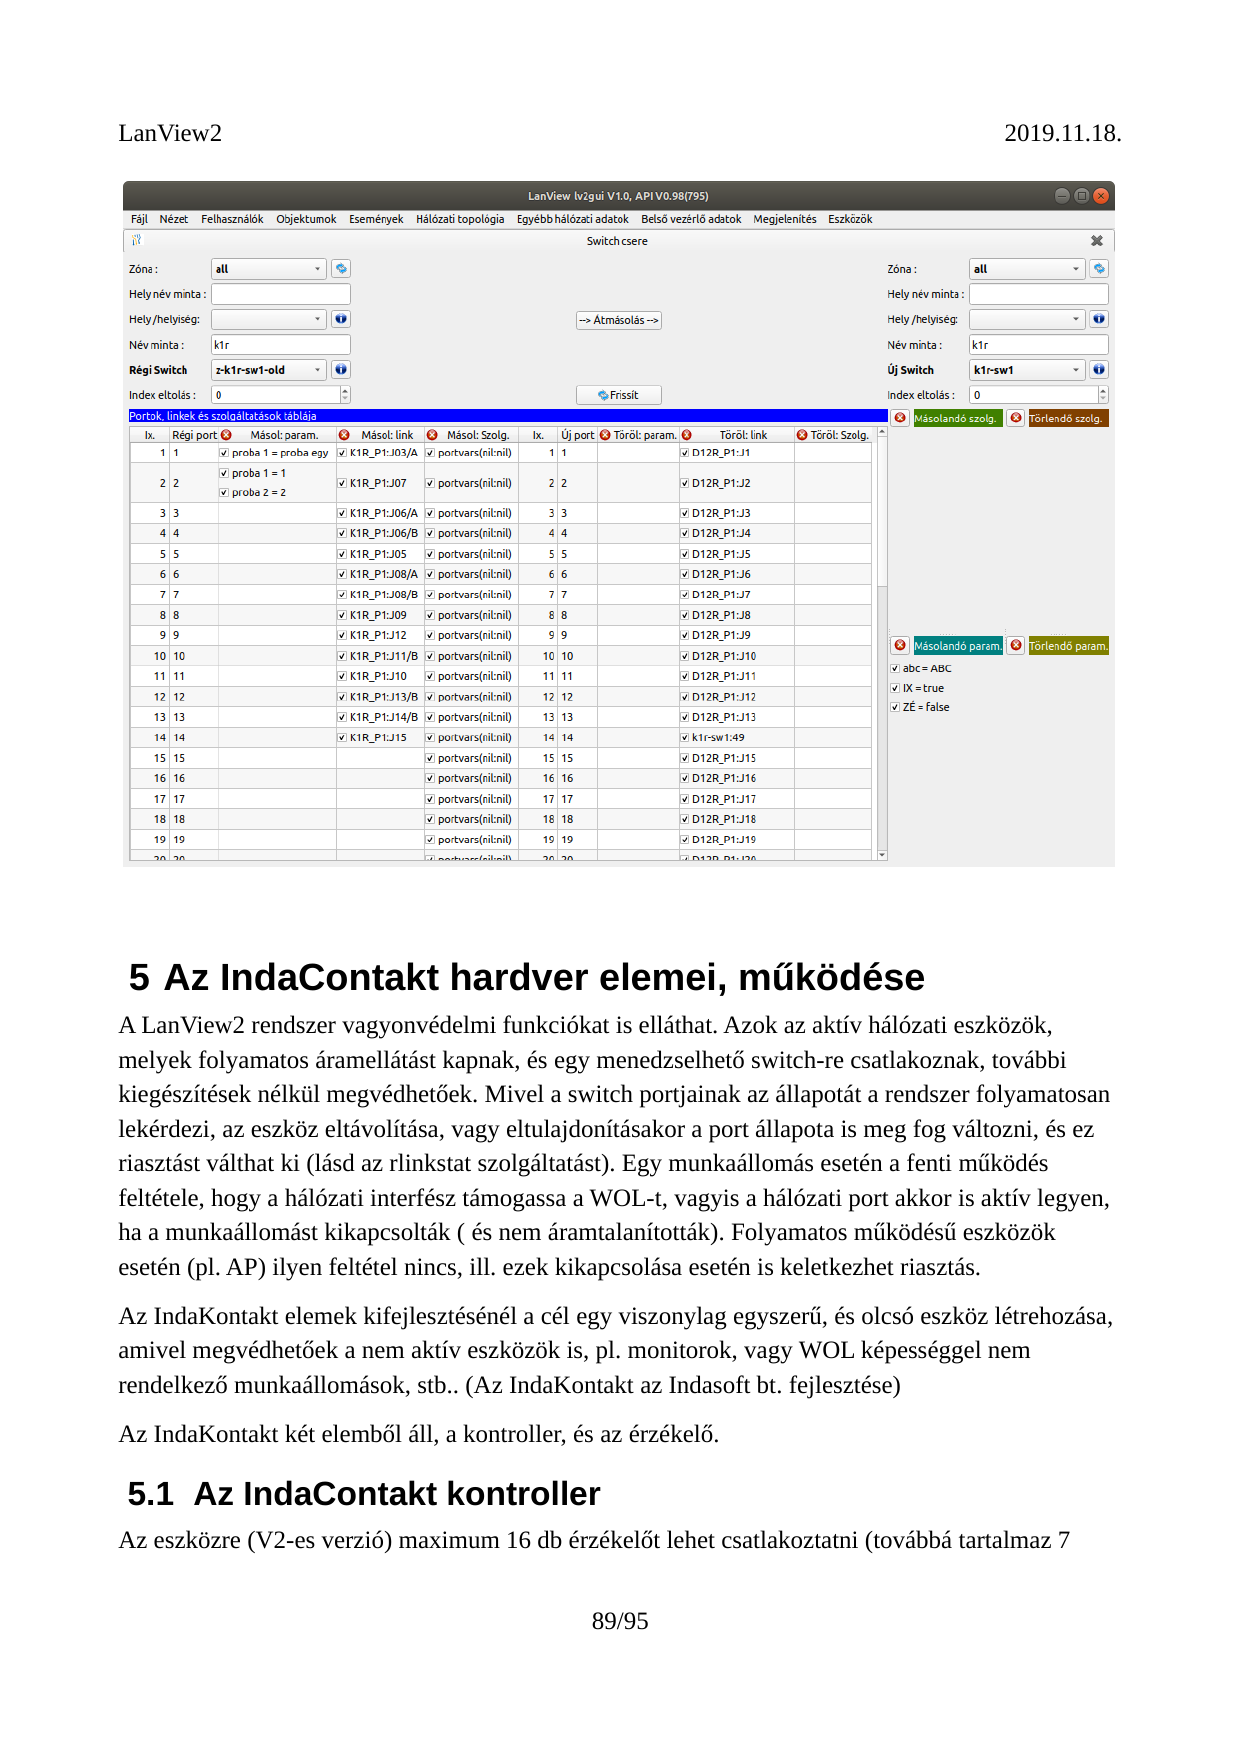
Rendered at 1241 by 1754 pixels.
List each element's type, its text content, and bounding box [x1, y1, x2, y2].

subtitle Az IndaContakt hardver elemei, működése [118, 954, 1122, 998]
subtitle Az IndaContakt kontroller [118, 1474, 1122, 1513]
picture [118, 177, 1123, 875]
text Az IndaKontakt elemek kifejlesztésénél a cél egy viszonylag egyszerű, és olcsó eszköz létrehozása, amivel megvédhetőek a nem aktív eszközök is, pl. monitorok, vagy WOL képességgel nem rendelkező munkaállomások, stb.. (Az IndaKontakt az Indasoft bt. fejlesztése) [118, 1301, 1122, 1398]
text Az eszközre (V2-es verzió) maximum 16 db érzékelőt lehet csatlakoztatni (továbbá tartalmaz 7 [118, 1525, 1122, 1554]
text A LanView2 rendszer vagyonvédelmi funkciókat is elláthat. Azok az aktív hálózati eszközök, melyek folyamatos áramellátást kapnak, és egy menedzselhető switch-re csatlakoznak, további kiegészítések nélkül megvédhetőek. Mivel a switch portjainak az állapotát a rendszer folyamatosan lekérdezi, az eszköz eltávolítása, vagy eltulajdonításakor a port állapota is meg fog változni, és ez riasztást válthat ki (lásd az rlinkstat szolgáltatást). Egy munkaállomás esetén a fenti működés feltétele, hogy a hálózati interfész támogassa a WOL-t, vagyis a hálózati port akkor is aktív legyen, ha a munkaállomást kikapcsolták ( és nem áramtalanították). Folyamatos működésű eszközök esetén (pl. AP) ilyen feltétel nincs, ill. ezek kikapcsolása esetén is keletkezhet riasztás. [118, 1010, 1122, 1281]
text Az IndaKontakt két elemből áll, a kontroller, és az érzékelő. [118, 1419, 1122, 1448]
